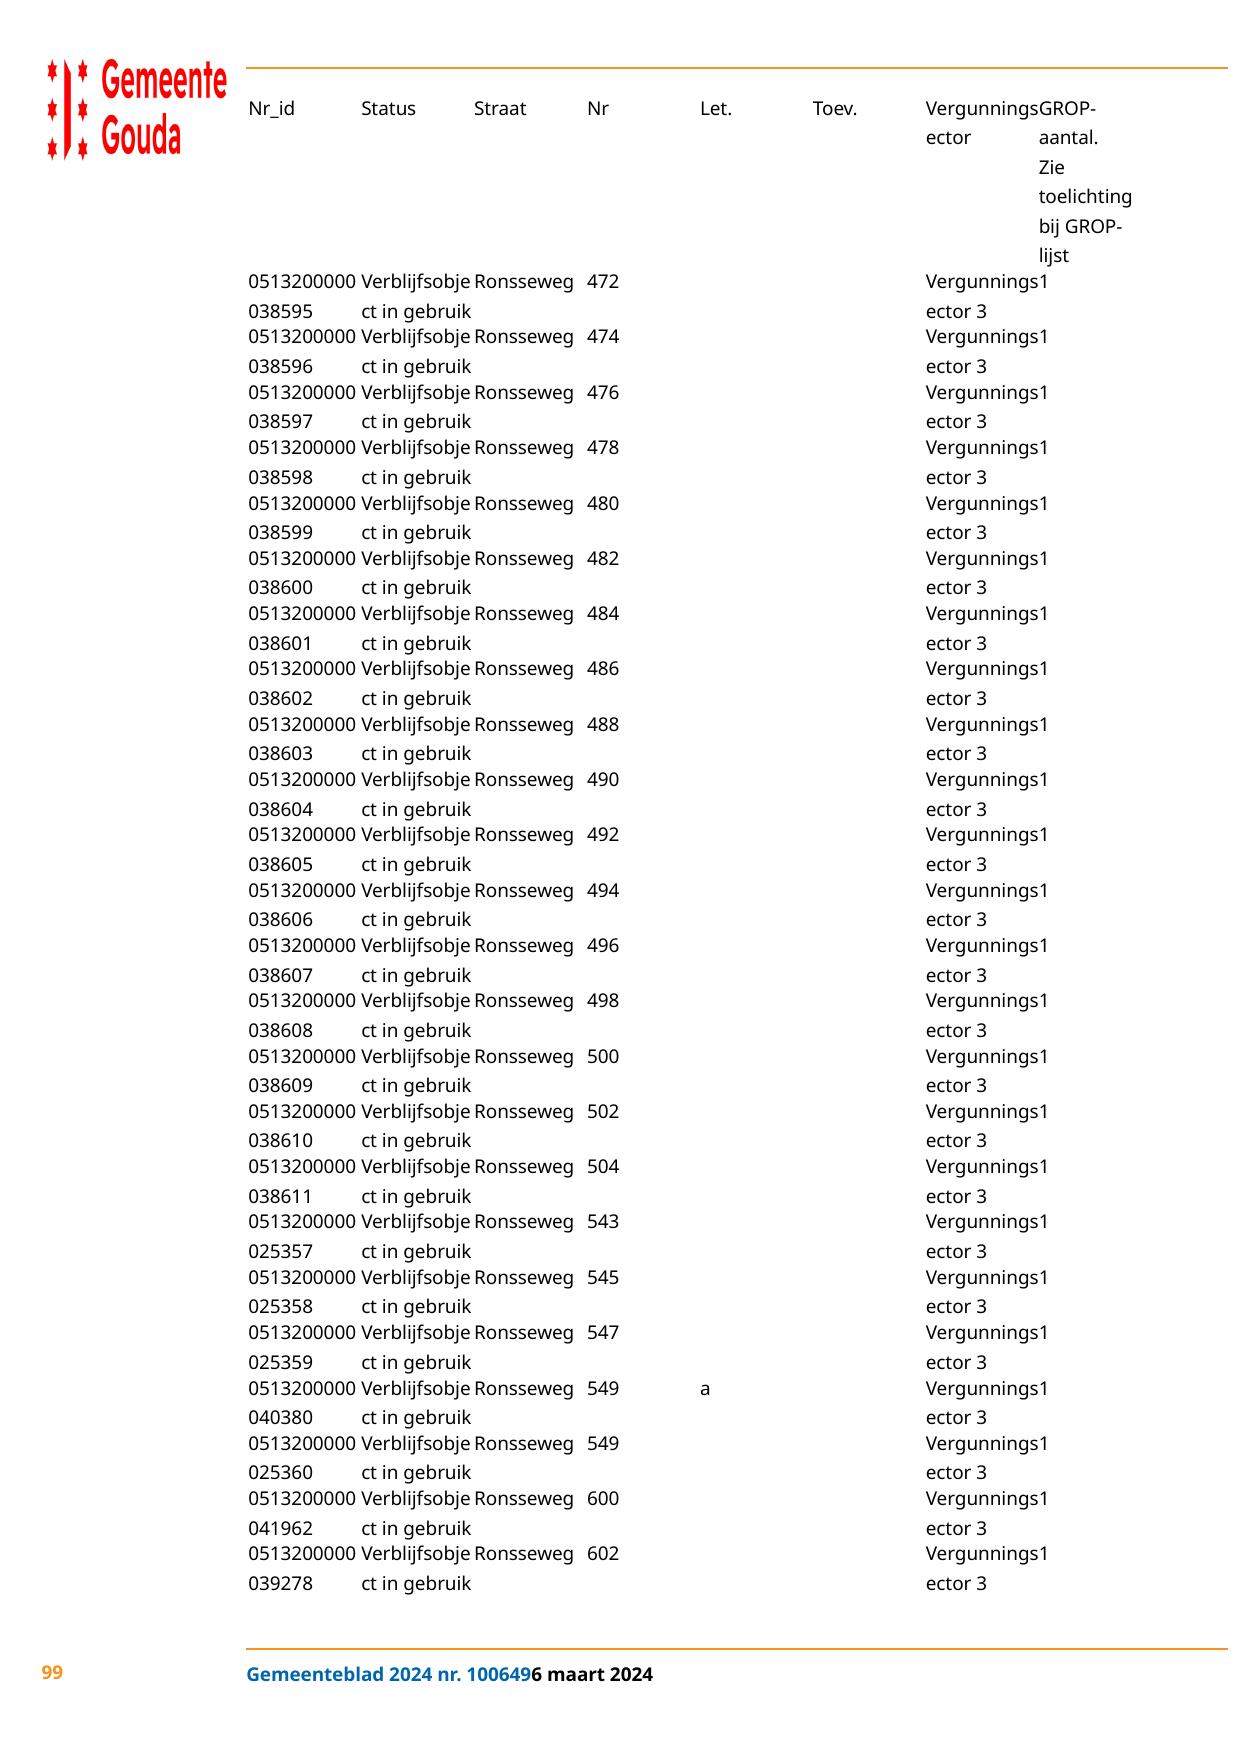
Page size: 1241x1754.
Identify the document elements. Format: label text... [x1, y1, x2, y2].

table_header Status [361, 95, 474, 268]
table_cell 1 [1039, 490, 1152, 545]
table_cell 1 [1039, 1043, 1152, 1098]
table_cell 0513200000038597 [248, 379, 361, 434]
table_cell Vergunningsector 3 [926, 1430, 1038, 1485]
table_cell [700, 877, 813, 932]
table_cell [700, 545, 813, 600]
table_header Toev. [813, 95, 926, 268]
table_cell [700, 711, 813, 766]
table_cell 0513200000038598 [248, 434, 361, 490]
table_cell Vergunningsector 3 [926, 490, 1038, 545]
table_cell Verblijfsobject in gebruik [361, 490, 474, 545]
table_cell Vergunningsector 3 [926, 1485, 1038, 1541]
table_cell Ronsseweg [474, 1209, 587, 1264]
table_cell 476 [587, 379, 700, 434]
table_cell [813, 379, 926, 434]
table_cell Vergunningsector 3 [926, 1209, 1038, 1264]
table_cell 502 [587, 1098, 700, 1153]
table_cell Vergunningsector 3 [926, 1098, 1038, 1153]
table_cell Vergunningsector 3 [926, 324, 1038, 379]
table_cell [700, 1098, 813, 1153]
table_cell Ronsseweg [474, 988, 587, 1043]
table_cell [813, 1485, 926, 1541]
table_cell [700, 1043, 813, 1098]
table_cell 0513200000038607 [248, 932, 361, 987]
table_cell Verblijfsobject in gebruik [361, 1485, 474, 1541]
table_cell 1 [1039, 1430, 1152, 1485]
table_cell 0513200000038600 [248, 545, 361, 600]
table_cell [700, 600, 813, 656]
table_cell 545 [587, 1264, 700, 1319]
table_cell 0513200000038603 [248, 711, 361, 766]
table_cell [700, 490, 813, 545]
table_cell Verblijfsobject in gebruik [361, 379, 474, 434]
table_cell 486 [587, 656, 700, 711]
table_cell Verblijfsobject in gebruik [361, 434, 474, 490]
table_header Vergunningsector [926, 95, 1038, 268]
table_cell [700, 379, 813, 434]
table_cell 0513200000041962 [248, 1485, 361, 1541]
table_cell Vergunningsector 3 [926, 711, 1038, 766]
table_cell [700, 822, 813, 877]
table_cell [700, 1485, 813, 1541]
table_cell 1 [1039, 1485, 1152, 1541]
table_cell Verblijfsobject in gebruik [361, 1319, 474, 1375]
table_cell [813, 434, 926, 490]
table_cell Verblijfsobject in gebruik [361, 656, 474, 711]
table_cell Ronsseweg [474, 379, 587, 434]
table_cell [700, 932, 813, 987]
table_cell [813, 766, 926, 822]
table_cell Ronsseweg [474, 932, 587, 987]
table_cell Ronsseweg [474, 1430, 587, 1485]
table_cell 0513200000025359 [248, 1319, 361, 1375]
table_cell [813, 1098, 926, 1153]
table_cell Vergunningsector 3 [926, 822, 1038, 877]
table_cell [700, 434, 813, 490]
table_cell Verblijfsobject in gebruik [361, 1209, 474, 1264]
table_cell Verblijfsobject in gebruik [361, 711, 474, 766]
table_header Nr_id [248, 95, 361, 268]
table_cell 1 [1039, 1541, 1152, 1596]
table_header Let. [700, 95, 813, 268]
table_cell Vergunningsector 3 [926, 434, 1038, 490]
table_cell 1 [1039, 269, 1152, 324]
table_cell 1 [1039, 1319, 1152, 1375]
table_cell 0513200000025360 [248, 1430, 361, 1485]
table_cell [813, 656, 926, 711]
table_cell [700, 1154, 813, 1209]
table_cell [813, 1541, 926, 1596]
table_cell Vergunningsector 3 [926, 877, 1038, 932]
table_cell [813, 1043, 926, 1098]
table_cell [813, 711, 926, 766]
table_cell 474 [587, 324, 700, 379]
table_cell [813, 490, 926, 545]
table_cell 0513200000038608 [248, 988, 361, 1043]
table_cell 1 [1039, 877, 1152, 932]
table_cell 1 [1039, 434, 1152, 490]
table_cell 600 [587, 1485, 700, 1541]
table_cell Vergunningsector 3 [926, 988, 1038, 1043]
table_cell Verblijfsobject in gebruik [361, 269, 474, 324]
table_cell 1 [1039, 324, 1152, 379]
table_cell Vergunningsector 3 [926, 1375, 1038, 1430]
table_cell 0513200000038599 [248, 490, 361, 545]
table_cell [700, 1430, 813, 1485]
table_cell Ronsseweg [474, 877, 587, 932]
table_cell Ronsseweg [474, 1043, 587, 1098]
table_cell 1 [1039, 1375, 1152, 1430]
table_cell 1 [1039, 711, 1152, 766]
table_cell [700, 1541, 813, 1596]
table_cell Ronsseweg [474, 1541, 587, 1596]
table_cell Ronsseweg [474, 766, 587, 822]
table_cell 480 [587, 490, 700, 545]
table_cell 0513200000038601 [248, 600, 361, 656]
table_cell 0513200000038611 [248, 1154, 361, 1209]
table_cell 472 [587, 269, 700, 324]
table_cell Verblijfsobject in gebruik [361, 877, 474, 932]
table_cell [813, 1264, 926, 1319]
table_header Straat [474, 95, 587, 268]
table_cell 549 [587, 1430, 700, 1485]
table_cell 0513200000040380 [248, 1375, 361, 1430]
table_cell Verblijfsobject in gebruik [361, 545, 474, 600]
table_cell 1 [1039, 1098, 1152, 1153]
table_cell 602 [587, 1541, 700, 1596]
table_cell 492 [587, 822, 700, 877]
table_cell [700, 269, 813, 324]
table_cell 1 [1039, 766, 1152, 822]
table_cell Ronsseweg [474, 1375, 587, 1430]
table_cell a [700, 1375, 813, 1430]
table_cell 1 [1039, 600, 1152, 656]
table_cell [813, 1154, 926, 1209]
table_cell 484 [587, 600, 700, 656]
table_cell [813, 822, 926, 877]
table_cell 0513200000039278 [248, 1541, 361, 1596]
table_cell Vergunningsector 3 [926, 766, 1038, 822]
table_cell Ronsseweg [474, 324, 587, 379]
table_cell Vergunningsector 3 [926, 656, 1038, 711]
table_cell 0513200000038610 [248, 1098, 361, 1153]
table_cell [813, 1319, 926, 1375]
table_cell Ronsseweg [474, 1098, 587, 1153]
table_cell 488 [587, 711, 700, 766]
table_cell 504 [587, 1154, 700, 1209]
table_cell 0513200000025357 [248, 1209, 361, 1264]
table_cell 0513200000038609 [248, 1043, 361, 1098]
table_cell Ronsseweg [474, 545, 587, 600]
table_cell Verblijfsobject in gebruik [361, 1430, 474, 1485]
table_cell Ronsseweg [474, 1485, 587, 1541]
table_cell Ronsseweg [474, 822, 587, 877]
table_cell Vergunningsector 3 [926, 1154, 1038, 1209]
table_cell Verblijfsobject in gebruik [361, 1098, 474, 1153]
table_cell Vergunningsector 3 [926, 269, 1038, 324]
table_cell 0513200000038605 [248, 822, 361, 877]
table_cell Ronsseweg [474, 656, 587, 711]
table_cell Verblijfsobject in gebruik [361, 1541, 474, 1596]
table_cell Vergunningsector 3 [926, 932, 1038, 987]
table_cell 478 [587, 434, 700, 490]
table_cell [813, 877, 926, 932]
table_cell [700, 766, 813, 822]
table_cell 1 [1039, 656, 1152, 711]
table_cell Verblijfsobject in gebruik [361, 1375, 474, 1430]
table_cell 494 [587, 877, 700, 932]
table_cell [700, 1264, 813, 1319]
table_cell [813, 1430, 926, 1485]
table_cell 1 [1039, 822, 1152, 877]
table_cell 498 [587, 988, 700, 1043]
table_cell Verblijfsobject in gebruik [361, 932, 474, 987]
table_cell [700, 324, 813, 379]
table_cell 482 [587, 545, 700, 600]
table_cell 0513200000025358 [248, 1264, 361, 1319]
table_cell 1 [1039, 1264, 1152, 1319]
table_cell Vergunningsector 3 [926, 1043, 1038, 1098]
table_cell 1 [1039, 932, 1152, 987]
table_cell Vergunningsector 3 [926, 1319, 1038, 1375]
table_cell [700, 1319, 813, 1375]
table_cell Vergunningsector 3 [926, 379, 1038, 434]
table_cell Verblijfsobject in gebruik [361, 1043, 474, 1098]
table_cell Verblijfsobject in gebruik [361, 600, 474, 656]
table_cell Vergunningsector 3 [926, 545, 1038, 600]
table_cell Ronsseweg [474, 1264, 587, 1319]
table_cell 1 [1039, 1209, 1152, 1264]
table_cell [813, 932, 926, 987]
table_cell [813, 988, 926, 1043]
table_cell [700, 1209, 813, 1264]
table_cell Verblijfsobject in gebruik [361, 766, 474, 822]
table_cell Ronsseweg [474, 600, 587, 656]
table_cell Ronsseweg [474, 711, 587, 766]
table_cell Vergunningsector 3 [926, 1264, 1038, 1319]
picture [41, 47, 231, 172]
table_cell 0513200000038595 [248, 269, 361, 324]
table_cell 547 [587, 1319, 700, 1375]
table_cell 496 [587, 932, 700, 987]
table_cell Ronsseweg [474, 1319, 587, 1375]
table_cell [813, 324, 926, 379]
table_cell Verblijfsobject in gebruik [361, 1154, 474, 1209]
table_cell 1 [1039, 1154, 1152, 1209]
table_cell Ronsseweg [474, 490, 587, 545]
table_cell [813, 269, 926, 324]
table_header GROP-aantal. Zie toelichting bij GROP-lijst [1039, 95, 1152, 268]
table_cell 0513200000038596 [248, 324, 361, 379]
table_cell [700, 988, 813, 1043]
table_cell 1 [1039, 988, 1152, 1043]
table_cell Vergunningsector 3 [926, 600, 1038, 656]
table_cell 0513200000038602 [248, 656, 361, 711]
table_cell [700, 656, 813, 711]
table_cell Ronsseweg [474, 1154, 587, 1209]
table_cell Vergunningsector 3 [926, 1541, 1038, 1596]
table_cell 500 [587, 1043, 700, 1098]
table_header Nr [587, 95, 700, 268]
table_cell 0513200000038606 [248, 877, 361, 932]
table_cell Verblijfsobject in gebruik [361, 1264, 474, 1319]
table_cell [813, 545, 926, 600]
table_cell Ronsseweg [474, 269, 587, 324]
table_cell 1 [1039, 379, 1152, 434]
table_cell Verblijfsobject in gebruik [361, 822, 474, 877]
table_cell Verblijfsobject in gebruik [361, 988, 474, 1043]
table_cell 543 [587, 1209, 700, 1264]
table_cell [813, 1375, 926, 1430]
table_cell 549 [587, 1375, 700, 1430]
table_cell Ronsseweg [474, 434, 587, 490]
table_cell 490 [587, 766, 700, 822]
table_cell Verblijfsobject in gebruik [361, 324, 474, 379]
table_cell 1 [1039, 545, 1152, 600]
table_cell 0513200000038604 [248, 766, 361, 822]
table_cell [813, 1209, 926, 1264]
table_cell [813, 600, 926, 656]
